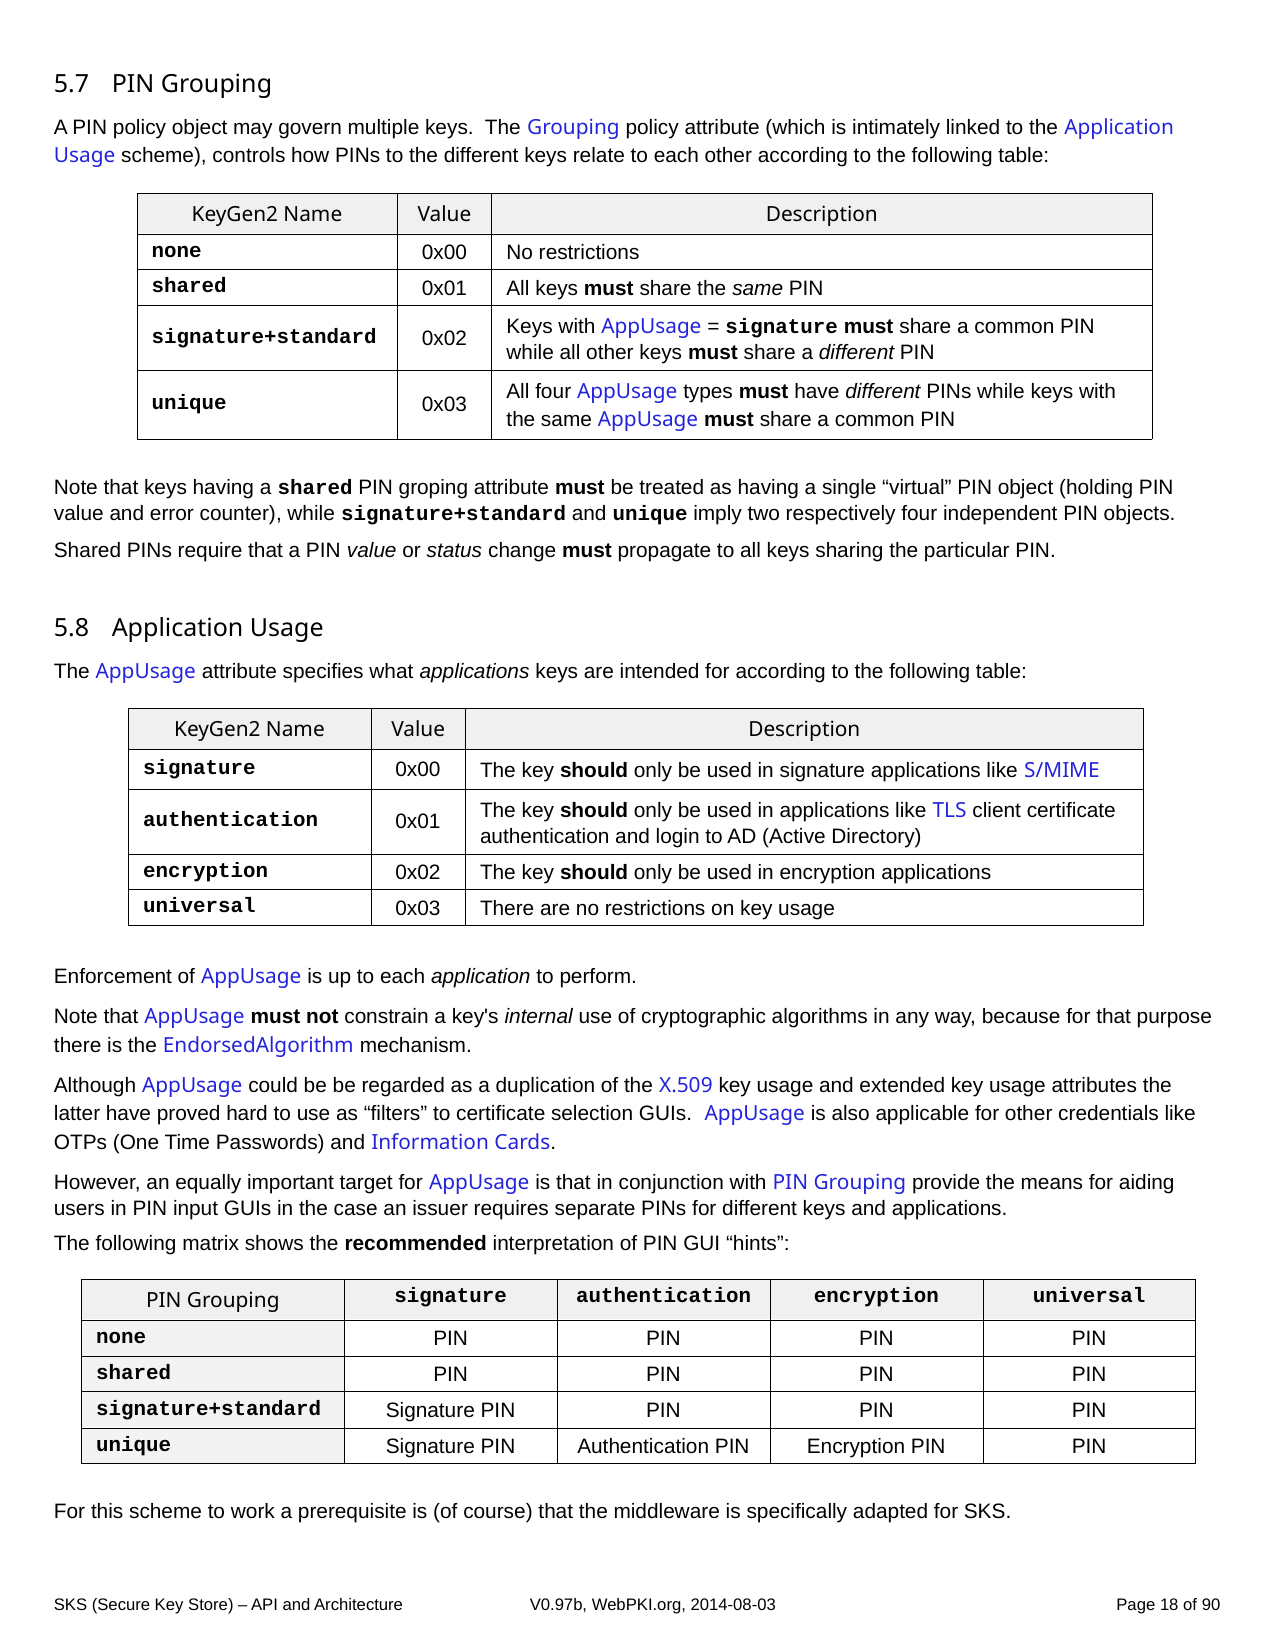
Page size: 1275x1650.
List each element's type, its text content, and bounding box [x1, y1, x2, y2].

table_cell PIN [771, 1392, 983, 1427]
table_cell unique [82, 1429, 344, 1463]
text Note that AppUsage must not constrain a key's internal use of cryptographic algorithms in any way, because for that purpose there is the EndorsedAlgorithm mechanism. [54, 1001, 1221, 1058]
table_cell PIN [771, 1321, 983, 1356]
table_cell unique [138, 371, 397, 439]
table_cell signature+standard [138, 306, 397, 370]
table_header PIN Grouping [82, 1280, 344, 1319]
table_cell 0x01 [372, 790, 465, 853]
table_cell PIN [984, 1321, 1195, 1356]
table_header Description [492, 194, 1152, 233]
text Enforcement of AppUsage is up to each application to perform. [54, 961, 1221, 989]
text The AppUsage attribute specifies what applications keys are intended for according to the following table: [54, 656, 1221, 708]
table_cell All four AppUsage types must have different PINs while keys with the same AppUsage must share a common PIN [492, 371, 1152, 439]
table_cell PIN [984, 1392, 1195, 1427]
table_header authentication [558, 1280, 770, 1319]
table_cell PIN [345, 1321, 557, 1356]
table_cell none [138, 235, 397, 269]
table_cell 0x01 [398, 270, 491, 305]
table_cell universal [129, 890, 371, 925]
subtitle PIN Grouping [54, 66, 1221, 100]
text For this scheme to work a prerequisite is (of course) that the middleware is specifically adapted for SKS. [54, 1499, 1221, 1523]
table_cell Signature PIN [345, 1429, 557, 1463]
text The following matrix shows the recommended interpretation of PIN GUI “hints”: [54, 1231, 1221, 1255]
table_header Value [398, 194, 491, 233]
text Shared PINs require that a PIN value or status change must propagate to all keys sharing the particular PIN. [54, 538, 1221, 562]
table_cell Authentication PIN [558, 1429, 770, 1463]
table_header KeyGen2 Name [138, 194, 397, 233]
table_cell 0x02 [398, 306, 491, 370]
table_cell 0x00 [398, 235, 491, 269]
table_cell none [82, 1321, 344, 1356]
table_header encryption [771, 1280, 983, 1319]
table_header Value [372, 709, 465, 749]
table_header Description [466, 709, 1143, 749]
text Note that keys having a shared PIN groping attribute must be treated as having a single “virtual” PIN object (holding PIN value and error counter), while signature+standard and unique imply two respectively four independent PIN objects. [54, 474, 1221, 526]
table_cell 0x02 [372, 855, 465, 889]
table_cell No restrictions [492, 235, 1152, 269]
table_cell Keys with AppUsage = signature must share a common PIN while all other keys must share a different PIN [492, 306, 1152, 370]
table_cell PIN [345, 1357, 557, 1391]
text A PIN policy object may govern multiple keys. The Grouping policy attribute (which is intimately linked to the Application Usage scheme), controls how PINs to the different keys relate to each other according to the following table: [54, 112, 1221, 193]
table_cell The key should only be used in signature applications like S/MIME [466, 750, 1143, 789]
text However, an equally important target for AppUsage is that in conjunction with PIN Grouping provide the means for aiding users in PIN input GUIs in the case an issuer requires separate PINs for different keys and applications. [54, 1167, 1221, 1219]
table_header signature [345, 1280, 557, 1319]
subtitle Application Usage [54, 609, 1221, 643]
table_cell 0x03 [398, 371, 491, 439]
table_cell The key should only be used in encryption applications [466, 855, 1143, 889]
table_cell The key should only be used in applications like TLS client certificate authentication and login to AD (Active Directory) [466, 790, 1143, 853]
table_cell PIN [558, 1357, 770, 1391]
table_cell authentication [129, 790, 371, 853]
table_cell shared [82, 1357, 344, 1391]
table_cell signature+standard [82, 1392, 344, 1427]
table_cell PIN [558, 1321, 770, 1356]
table_cell PIN [771, 1357, 983, 1391]
table_cell PIN [984, 1357, 1195, 1391]
text Although AppUsage could be be regarded as a duplication of the X.509 key usage and extended key usage attributes the latter have proved hard to use as “filters” to certificate selection GUIs. AppUsage is also applicable for other credentials like OTPs (One Time Passwords) and Information Cards. [54, 1070, 1221, 1155]
table_cell PIN [984, 1429, 1195, 1463]
table_cell signature [129, 750, 371, 789]
table_cell PIN [558, 1392, 770, 1427]
table_cell Signature PIN [345, 1392, 557, 1427]
table_header KeyGen2 Name [129, 709, 371, 749]
table_cell 0x03 [372, 890, 465, 925]
table_header universal [984, 1280, 1195, 1319]
table_cell 0x00 [372, 750, 465, 789]
table_cell All keys must share the same PIN [492, 270, 1152, 305]
table_cell There are no restrictions on key usage [466, 890, 1143, 925]
table_cell Encryption PIN [771, 1429, 983, 1463]
table_cell shared [138, 270, 397, 305]
table_cell encryption [129, 855, 371, 889]
